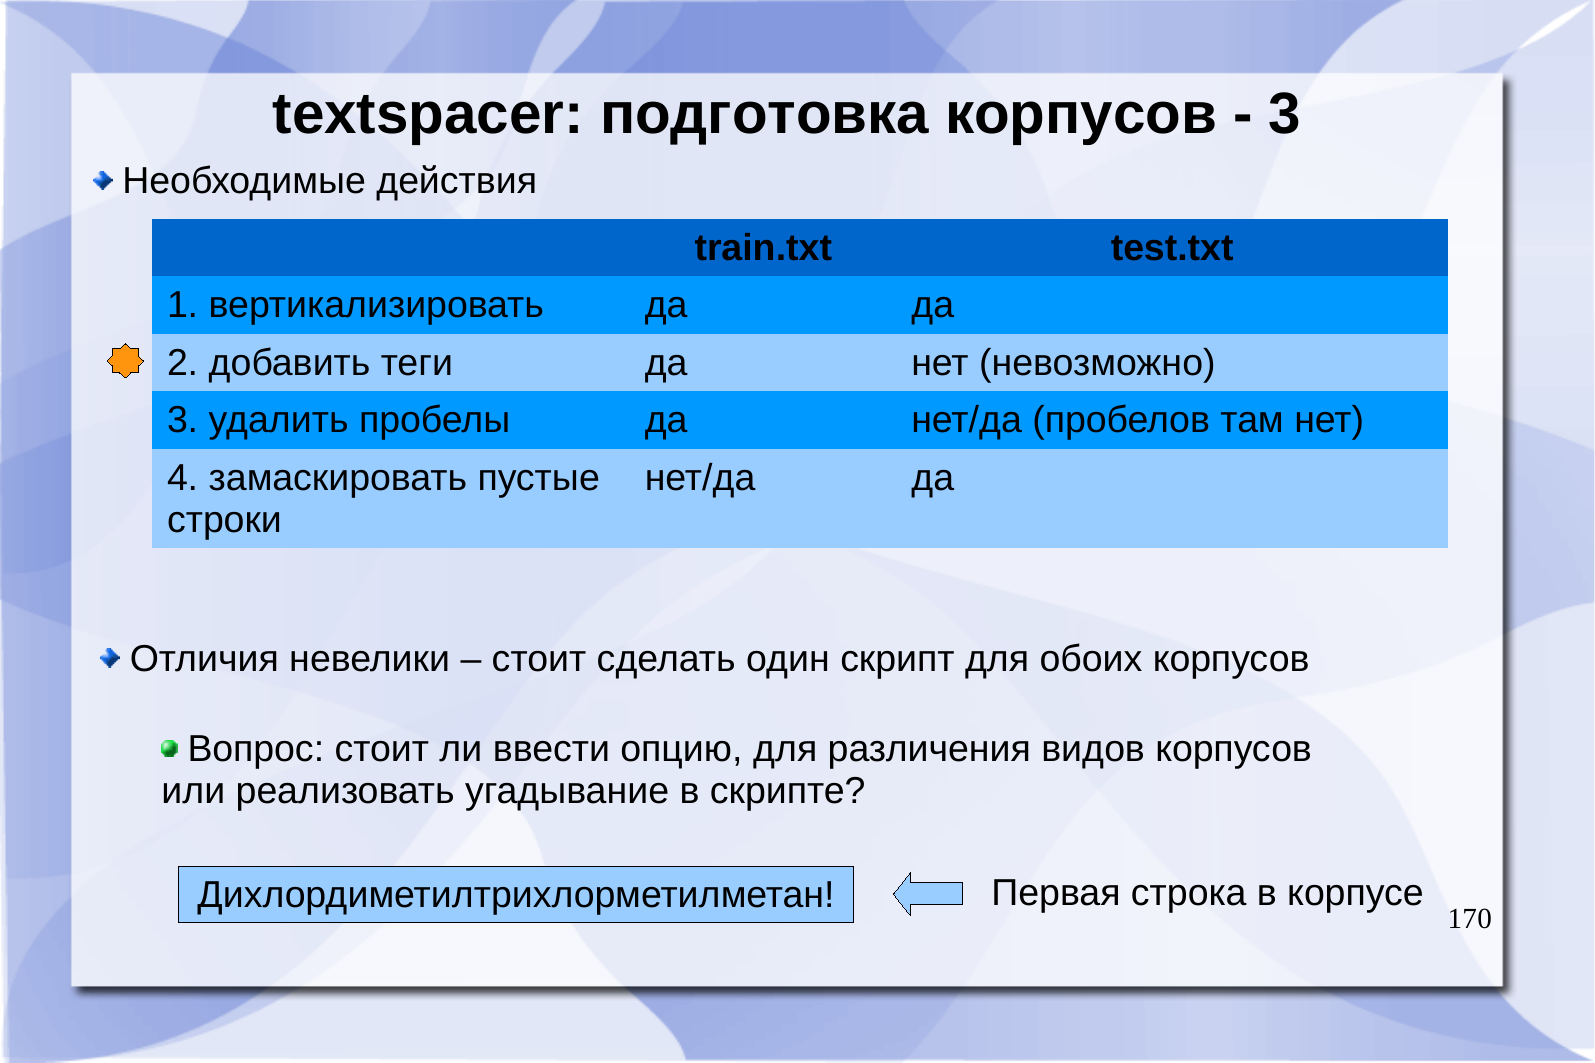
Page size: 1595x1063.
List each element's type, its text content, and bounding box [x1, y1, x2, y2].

text_box Отличия невелики – стоит сделать один скрипт для обоих корпусов [85, 630, 1326, 687]
table_cell 4. замаскировать пустые строки [152, 449, 630, 548]
table_cell да [896, 449, 1448, 548]
title textspacer: подготовка корпусов - 3 [75, 69, 1501, 158]
table_cell да [896, 276, 1448, 334]
table_cell нет/да [630, 449, 896, 548]
text_box Вопрос: стоит ли ввести опцию, для различения видов корпусов или реализовать угадывание в скрипте? [146, 719, 1339, 819]
table_cell да [630, 276, 896, 334]
table_cell 3. удалить пробелы [152, 391, 630, 449]
table_header test.txt [896, 219, 1448, 276]
text_box [107, 343, 144, 378]
text_box Дихлордиметилтрихлорметилметан! [178, 866, 854, 923]
table_cell нет (невозможно) [896, 334, 1448, 391]
table_cell 2. добавить теги [152, 334, 630, 391]
table_header [152, 219, 630, 276]
text_box Первая строка в корпусе [976, 863, 1439, 921]
picture [0, 0, 1595, 1063]
text_box Необходимые действия [78, 152, 553, 209]
table_cell да [630, 334, 896, 391]
table_cell нет/да (пробелов там нет) [896, 391, 1448, 449]
table_header train.txt [630, 219, 896, 276]
text_box [893, 872, 963, 916]
table_cell да [630, 391, 896, 449]
table_cell 1. вертикализировать [152, 276, 630, 334]
